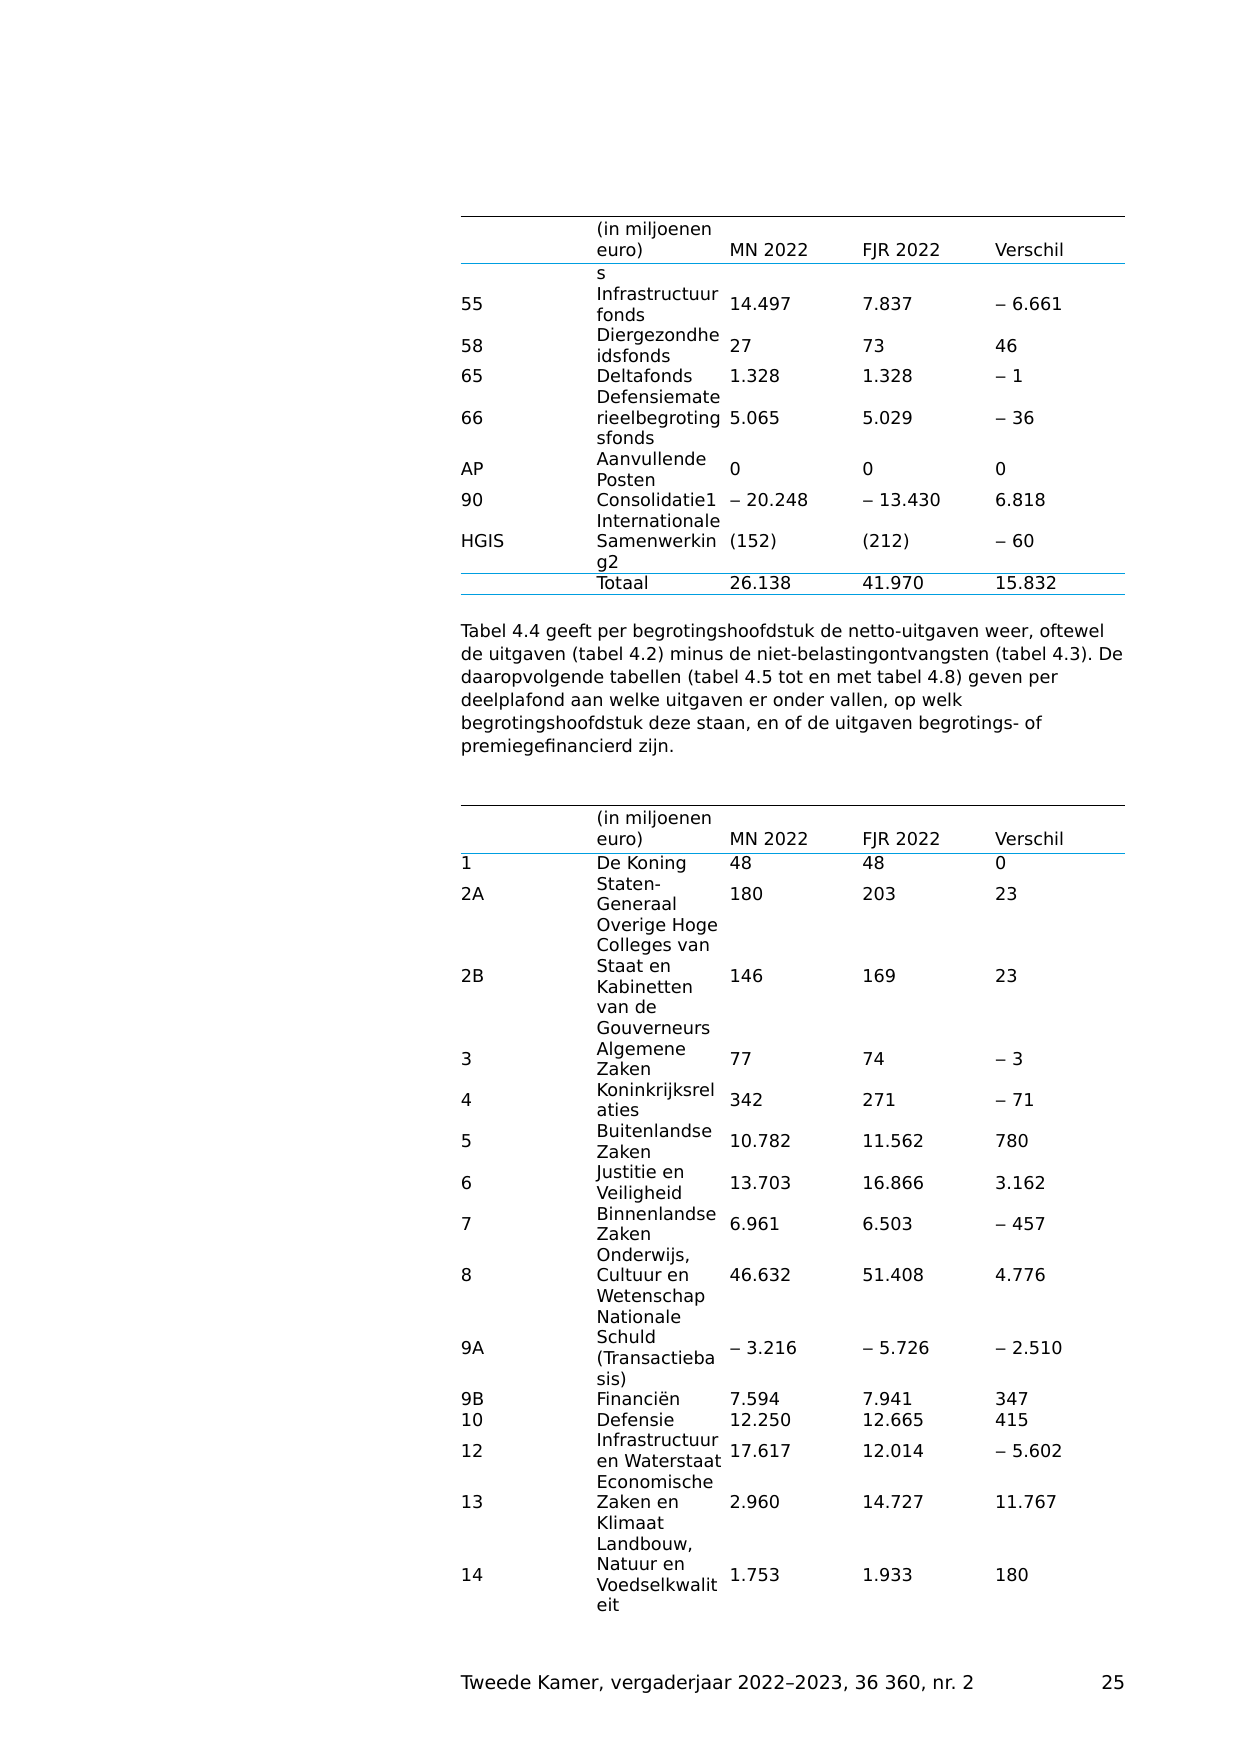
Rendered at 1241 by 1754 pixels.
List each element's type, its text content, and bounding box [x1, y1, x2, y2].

table_cell AP [461, 449, 593, 490]
table_cell 347 [992, 1389, 1125, 1410]
table_cell Infrastructuurfonds [594, 284, 726, 325]
table_cell FJR 2022 [859, 806, 992, 852]
table_cell ‒ 457 [992, 1204, 1125, 1245]
table_cell 15.832 [992, 574, 1125, 594]
table_cell Verschil [992, 217, 1125, 263]
table_cell [461, 217, 593, 263]
table_cell Economische Zaken en Klimaat [594, 1472, 726, 1533]
table_cell ‒ 1 [992, 366, 1125, 387]
table_cell 12 [461, 1430, 593, 1472]
table_cell 23 [992, 874, 1125, 915]
table_cell 0 [726, 449, 859, 490]
table_cell [461, 806, 593, 852]
table_cell 7 [461, 1204, 593, 1245]
table_cell 1.753 [726, 1534, 859, 1616]
table_cell 41.970 [859, 574, 992, 594]
table_cell 48 [859, 854, 992, 873]
table_cell ‒ 5.602 [992, 1430, 1125, 1472]
table_cell Buitenlandse Zaken [594, 1121, 726, 1162]
table_cell Staten-Generaal [594, 874, 726, 915]
table_cell 74 [859, 1039, 992, 1080]
table_cell 11.767 [992, 1472, 1125, 1533]
table_cell 3 [461, 1039, 593, 1080]
table_cell 146 [726, 915, 859, 1038]
table_cell (212) [859, 511, 992, 573]
table_cell 6.961 [726, 1204, 859, 1245]
table_cell 5.029 [859, 387, 992, 449]
table_cell 12.250 [726, 1410, 859, 1430]
table_cell 169 [859, 915, 992, 1038]
table_cell Landbouw, Natuur en Voedselkwaliteit [594, 1534, 726, 1616]
table_cell 46.632 [726, 1245, 859, 1307]
table_cell Financiën [594, 1389, 726, 1410]
table_cell 7.941 [859, 1389, 992, 1410]
table_cell 14.497 [726, 284, 859, 325]
table_cell 2B [461, 915, 593, 1038]
table_cell [859, 264, 992, 284]
table_cell 12.665 [859, 1410, 992, 1430]
table_cell Infrastructuur en Waterstaat [594, 1430, 726, 1472]
table_cell 9B [461, 1389, 593, 1410]
table_cell ‒ 13.430 [859, 490, 992, 511]
table_cell ‒ 20.248 [726, 490, 859, 511]
table_cell Totaal [594, 574, 726, 594]
table_cell 77 [726, 1039, 859, 1080]
table_cell 203 [859, 874, 992, 915]
table_cell 180 [726, 874, 859, 915]
table_cell 3.162 [992, 1162, 1125, 1203]
table_cell 73 [859, 325, 992, 366]
table_cell ‒ 36 [992, 387, 1125, 449]
table_cell 17.617 [726, 1430, 859, 1472]
table_cell FJR 2022 [859, 217, 992, 263]
table_cell ‒ 5.726 [859, 1307, 992, 1389]
table_cell 0 [992, 854, 1125, 873]
table_cell 13.703 [726, 1162, 859, 1203]
table_cell 0 [992, 449, 1125, 490]
table_header Tabel 4.3 Niet-belastingontvangsten begrotingen (in miljoenen euro) [461, 191, 1125, 216]
table_cell 27 [726, 325, 859, 366]
table_cell ‒ 71 [992, 1080, 1125, 1121]
table_cell 10 [461, 1410, 593, 1430]
table_cell [461, 574, 593, 594]
table_cell 58 [461, 325, 593, 366]
table_cell 10.782 [726, 1121, 859, 1162]
table_cell De Koning [594, 854, 726, 873]
table_cell ‒ 3 [992, 1039, 1125, 1080]
table_cell Internationale Samenwerking2 [594, 511, 726, 573]
table_cell [726, 264, 859, 284]
table_cell [461, 264, 593, 284]
table_cell 55 [461, 284, 593, 325]
table_cell 2.960 [726, 1472, 859, 1533]
table_cell 11.562 [859, 1121, 992, 1162]
table_cell 48 [726, 854, 859, 873]
table_cell Algemene Zaken [594, 1039, 726, 1080]
table_cell 51.408 [859, 1245, 992, 1307]
table_cell 46 [992, 325, 1125, 366]
table_cell s [594, 264, 726, 284]
table_cell Defensiematerieelbegrotingsfonds [594, 387, 726, 449]
table_cell 1.933 [859, 1534, 992, 1616]
table_cell 4.776 [992, 1245, 1125, 1307]
table_cell 0 [859, 449, 992, 490]
table_cell 1 [461, 854, 593, 873]
table_cell Justitie en Veiligheid [594, 1162, 726, 1203]
table_cell Defensie [594, 1410, 726, 1430]
table_cell 342 [726, 1080, 859, 1121]
table_cell Diergezondheidsfonds [594, 325, 726, 366]
table_cell ‒ 6.661 [992, 284, 1125, 325]
table_cell 26.138 [726, 574, 859, 594]
table_cell MN 2022 [726, 217, 859, 263]
table_cell 5 [461, 1121, 593, 1162]
table_cell 6.818 [992, 490, 1125, 511]
table_cell 6.503 [859, 1204, 992, 1245]
table_cell ‒ 60 [992, 511, 1125, 573]
table_cell 65 [461, 366, 593, 387]
table_cell 16.866 [859, 1162, 992, 1203]
table_cell HGIS [461, 511, 593, 573]
table_cell (152) [726, 511, 859, 573]
table_cell Consolidatie1 [594, 490, 726, 511]
table_cell 23 [992, 915, 1125, 1038]
table_cell 2A [461, 874, 593, 915]
text Tabel 4.4 geeft per begrotingshoofdstuk de netto-uitgaven weer, oftewel de uitgaven (tabel 4.2) minus de niet-belastingontvangsten (tabel 4.3). De daaropvolgende tabellen (tabel 4.5 tot en met tabel 4.8) geven per deelplafond aan welke uitgaven er onder vallen, op welk begrotingshoofdstuk deze staan, en of de uitgaven begrotings- of premiegefinancierd zijn. [461, 619, 1125, 757]
table_cell 415 [992, 1410, 1125, 1430]
table_cell Deltafonds [594, 366, 726, 387]
table_cell Binnenlandse Zaken [594, 1204, 726, 1245]
table_cell 180 [992, 1534, 1125, 1616]
table_cell Nationale Schuld (Transactiebasis) [594, 1307, 726, 1389]
table_cell 1.328 [859, 366, 992, 387]
table_cell 66 [461, 387, 593, 449]
table_cell 9A [461, 1307, 593, 1389]
table_cell MN 2022 [726, 806, 859, 852]
table_cell (in miljoenen euro) [594, 806, 726, 852]
table_cell 14 [461, 1534, 593, 1616]
table_cell (in miljoenen euro) [594, 217, 726, 263]
table_cell 5.065 [726, 387, 859, 449]
table_cell Verschil [992, 806, 1125, 852]
table_cell [992, 264, 1125, 284]
table_cell Onderwijs, Cultuur en Wetenschap [594, 1245, 726, 1307]
table_cell 7.837 [859, 284, 992, 325]
table_header Tabel 4.4 Netto-uitgaven begrotingen (in miljoenen euro) [461, 780, 1125, 805]
table_cell Overige Hoge Colleges van Staat en Kabinetten van de Gouverneurs [594, 915, 726, 1038]
table_cell 7.594 [726, 1389, 859, 1410]
table_cell 14.727 [859, 1472, 992, 1533]
table_cell 13 [461, 1472, 593, 1533]
table_cell 12.014 [859, 1430, 992, 1472]
table_cell Aanvullende Posten [594, 449, 726, 490]
table_cell 1.328 [726, 366, 859, 387]
table_cell 6 [461, 1162, 593, 1203]
table_cell 780 [992, 1121, 1125, 1162]
table_cell Koninkrijksrelaties [594, 1080, 726, 1121]
table_cell 271 [859, 1080, 992, 1121]
table_cell ‒ 2.510 [992, 1307, 1125, 1389]
table_cell 8 [461, 1245, 593, 1307]
table_cell 90 [461, 490, 593, 511]
table_cell ‒ 3.216 [726, 1307, 859, 1389]
table_cell 4 [461, 1080, 593, 1121]
